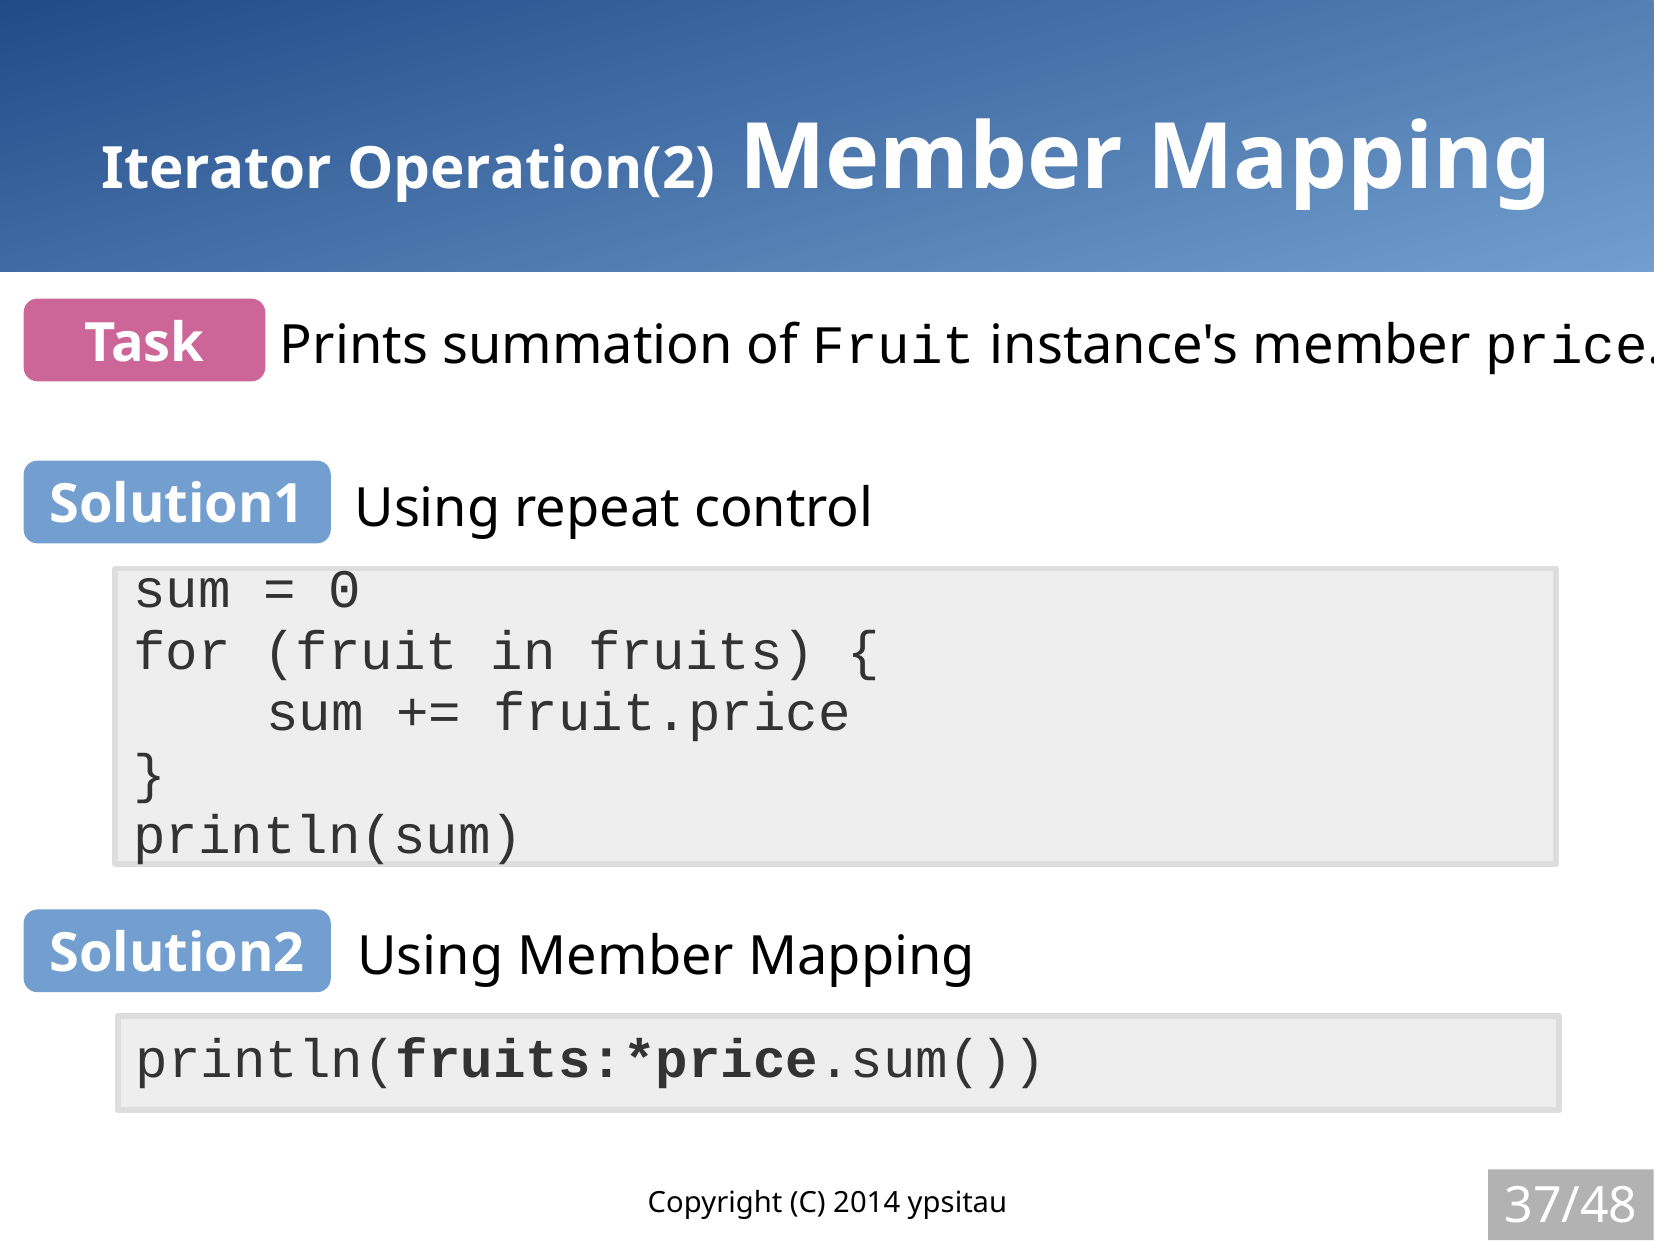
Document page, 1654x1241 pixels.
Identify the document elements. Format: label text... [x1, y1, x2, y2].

text_box println(fruits:*price.sum()) [118, 1015, 1560, 1111]
text_box Using repeat control [339, 460, 857, 548]
text_box Prints summation of Fruit instance's member price. [265, 298, 1601, 387]
text_box Solution1 [23, 460, 331, 544]
text_box Task [23, 298, 266, 382]
text_box Solution2 [23, 909, 331, 993]
text_box sum = 0 for (fruit in fruits) { sum += fruit.price } println(sum) [115, 568, 1557, 864]
text_box Using Member Mapping [342, 909, 957, 997]
title Iterator Operation(2) Member Mapping [82, 49, 1571, 257]
